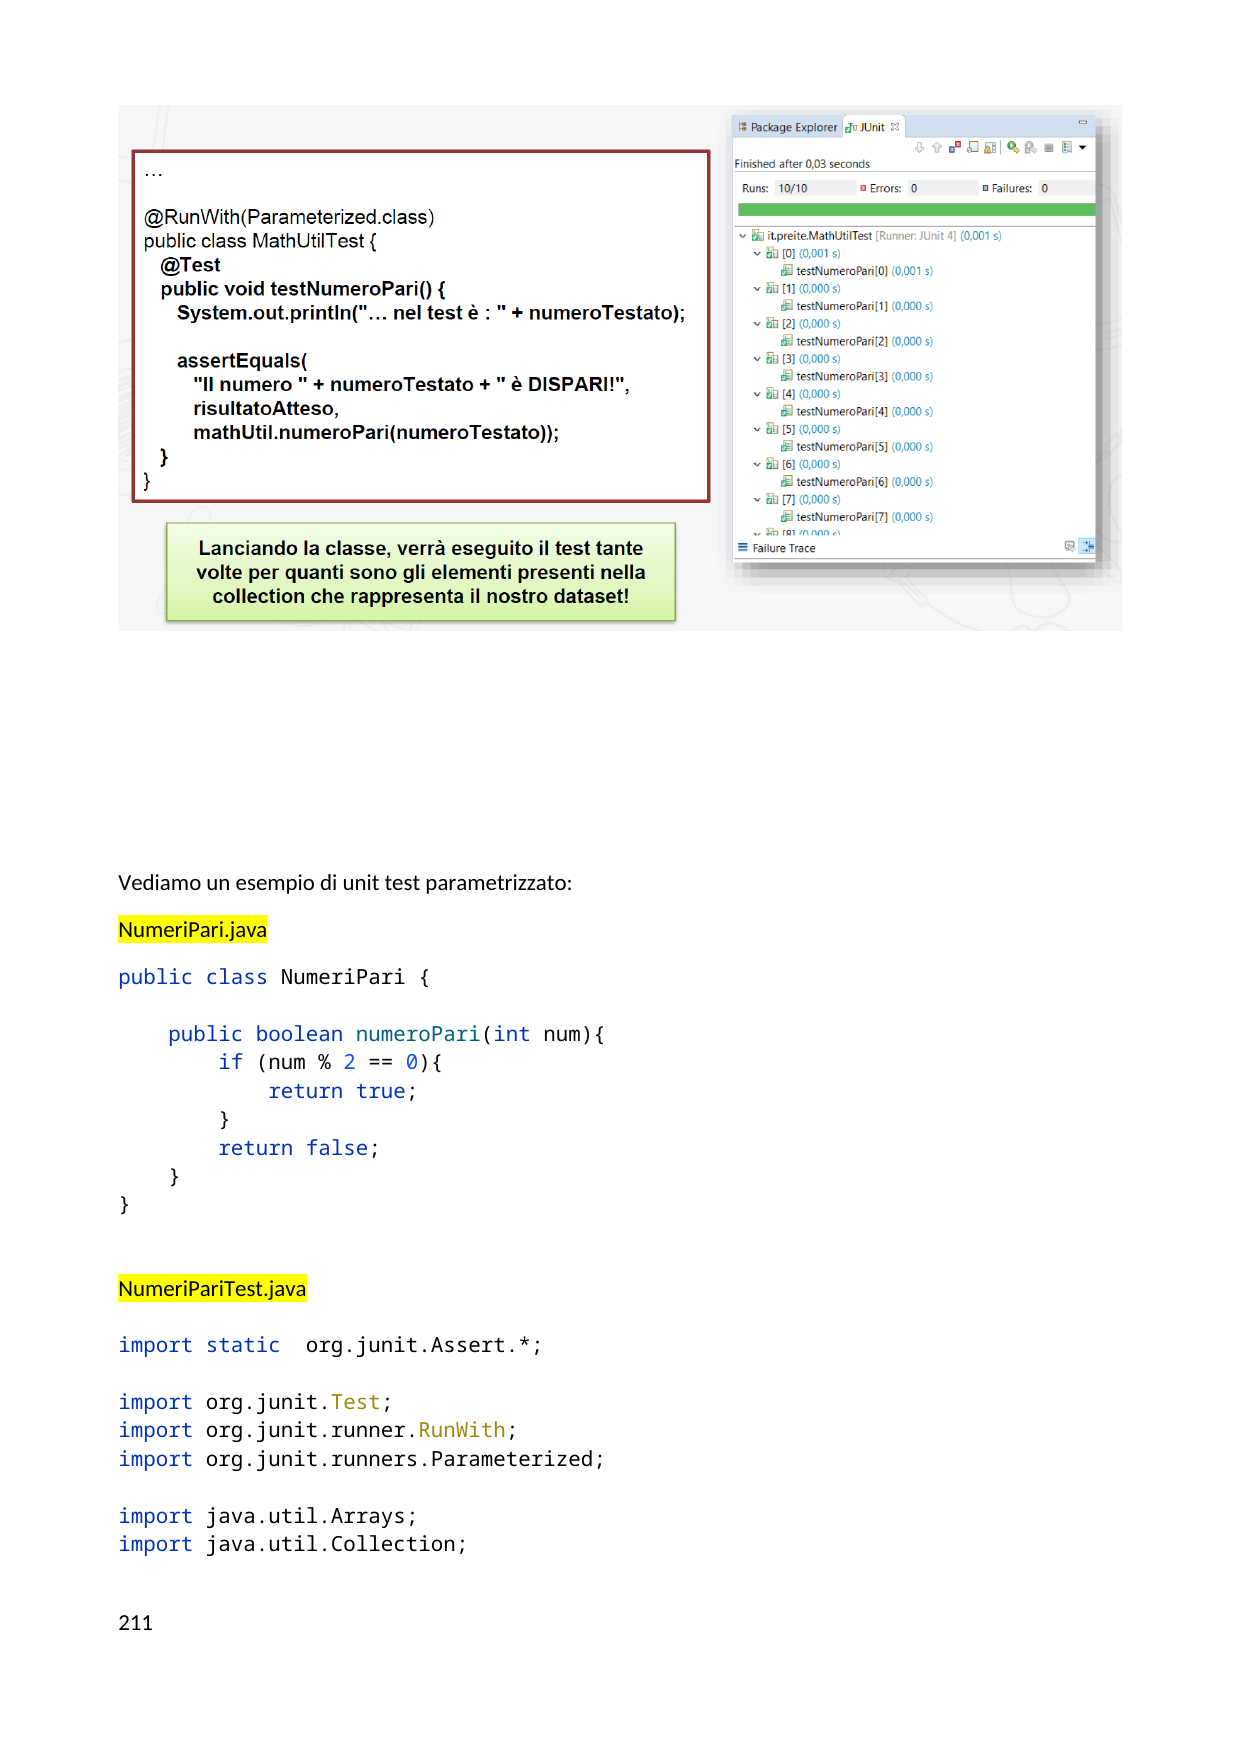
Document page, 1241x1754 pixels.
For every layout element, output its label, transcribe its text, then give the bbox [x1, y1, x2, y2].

text public class NumeriPari { public boolean numeroPari(int num){ if (num % 2 == 0){ return true; } return false; } } [118, 962, 1122, 1218]
picture [118, 105, 1123, 631]
text NumeriPariTest.java [118, 1274, 1122, 1302]
text import static org.junit.Assert.*; import org.junit.Test; import org.junit.runner.RunWith; import org.junit.runners.Parameterized; import java.util.Arrays; import java.util.Collection; [118, 1330, 1122, 1558]
text NumeriPari.java [118, 915, 1122, 943]
text Vediamo un esempio di unit test parametrizzato: [118, 868, 1122, 897]
